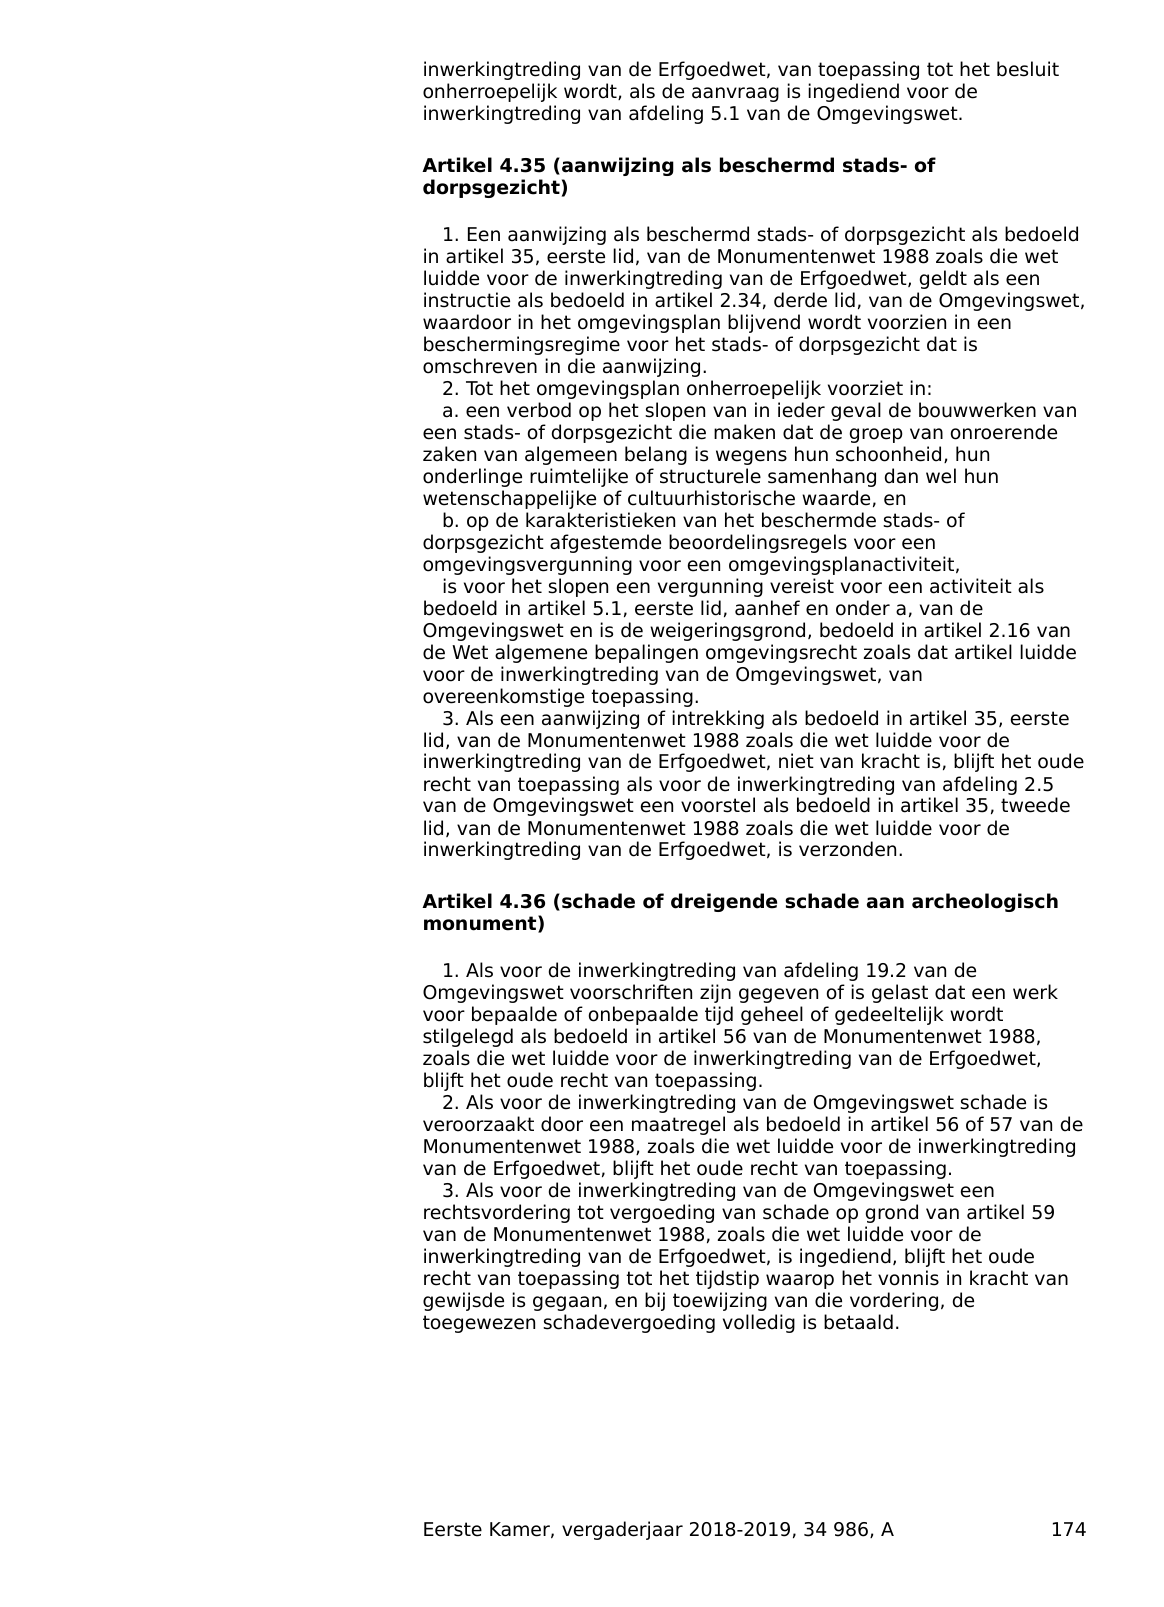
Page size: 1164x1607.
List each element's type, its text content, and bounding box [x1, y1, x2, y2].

text 1. Als voor de inwerkingtreding van afdeling 19.2 van de Omgevingswet voorschriften zijn gegeven of is gelast dat een werk voor bepaalde of onbepaalde tijd geheel of gedeeltelijk wordt stilgelegd als bedoeld in artikel 56 van de Monumentenwet 1988, zoals die wet luidde voor de inwerkingtreding van de Erfgoedwet, blijft het oude recht van toepassing. [422, 960, 1087, 1092]
text b. op de karakteristieken van het beschermde stads- of dorpsgezicht afgestemde beoordelingsregels voor een omgevingsvergunning voor een omgevingsplanactiviteit, [422, 510, 1087, 576]
text 2. Als voor de inwerkingtreding van de Omgevingswet schade is veroorzaakt door een maatregel als bedoeld in artikel 56 of 57 van de Monumentenwet 1988, zoals die wet luidde voor de inwerkingtreding van de Erfgoedwet, blijft het oude recht van toepassing. [422, 1092, 1087, 1180]
text is voor het slopen een vergunning vereist voor een activiteit als bedoeld in artikel 5.1, eerste lid, aanhef en onder a, van de Omgevingswet en is de weigeringsgrond, bedoeld in artikel 2.16 van de Wet algemene bepalingen omgevingsrecht zoals dat artikel luidde voor de inwerkingtreding van de Omgevingswet, van overeenkomstige toepassing. [422, 576, 1087, 707]
text 2. Tot het omgevingsplan onherroepelijk voorziet in: [422, 378, 1087, 400]
text inwerkingtreding van de Erfgoedwet, van toepassing tot het besluit onherroepelijk wordt, als de aanvraag is ingediend voor de inwerkingtreding van afdeling 5.1 van de Omgevingswet. [422, 59, 1087, 125]
subtitle Artikel 4.36 (schade of dreigende schade aan archeologisch monument) [422, 891, 1087, 935]
text a. een verbod op het slopen van in ieder geval de bouwwerken van een stads- of dorpsgezicht die maken dat de groep van onroerende zaken van algemeen belang is wegens hun schoonheid, hun onderlinge ruimtelijke of structurele samenhang dan wel hun wetenschappelijke of cultuurhistorische waarde, en [422, 400, 1087, 510]
text 3. Als een aanwijzing of intrekking als bedoeld in artikel 35, eerste lid, van de Monumentenwet 1988 zoals die wet luidde voor de inwerkingtreding van de Erfgoedwet, niet van kracht is, blijft het oude recht van toepassing als voor de inwerkingtreding van afdeling 2.5 van de Omgevingswet een voorstel als bedoeld in artikel 35, tweede lid, van de Monumentenwet 1988 zoals die wet luidde voor de inwerkingtreding van de Erfgoedwet, is verzonden. [422, 707, 1087, 861]
text 3. Als voor de inwerkingtreding van de Omgevingswet een rechtsvordering tot vergoeding van schade op grond van artikel 59 van de Monumentenwet 1988, zoals die wet luidde voor de inwerkingtreding van de Erfgoedwet, is ingediend, blijft het oude recht van toepassing tot het tijdstip waarop het vonnis in kracht van gewijsde is gegaan, en bij toewijzing van die vordering, de toegewezen schadevergoeding volledig is betaald. [422, 1180, 1087, 1334]
subtitle Artikel 4.35 (aanwijzing als beschermd stads- of dorpsgezicht) [422, 155, 1087, 199]
text 1. Een aanwijzing als beschermd stads- of dorpsgezicht als bedoeld in artikel 35, eerste lid, van de Monumentenwet 1988 zoals die wet luidde voor de inwerkingtreding van de Erfgoedwet, geldt als een instructie als bedoeld in artikel 2.34, derde lid, van de Omgevingswet, waardoor in het omgevingsplan blijvend wordt voorzien in een beschermingsregime voor het stads- of dorpsgezicht dat is omschreven in die aanwijzing. [422, 224, 1087, 378]
